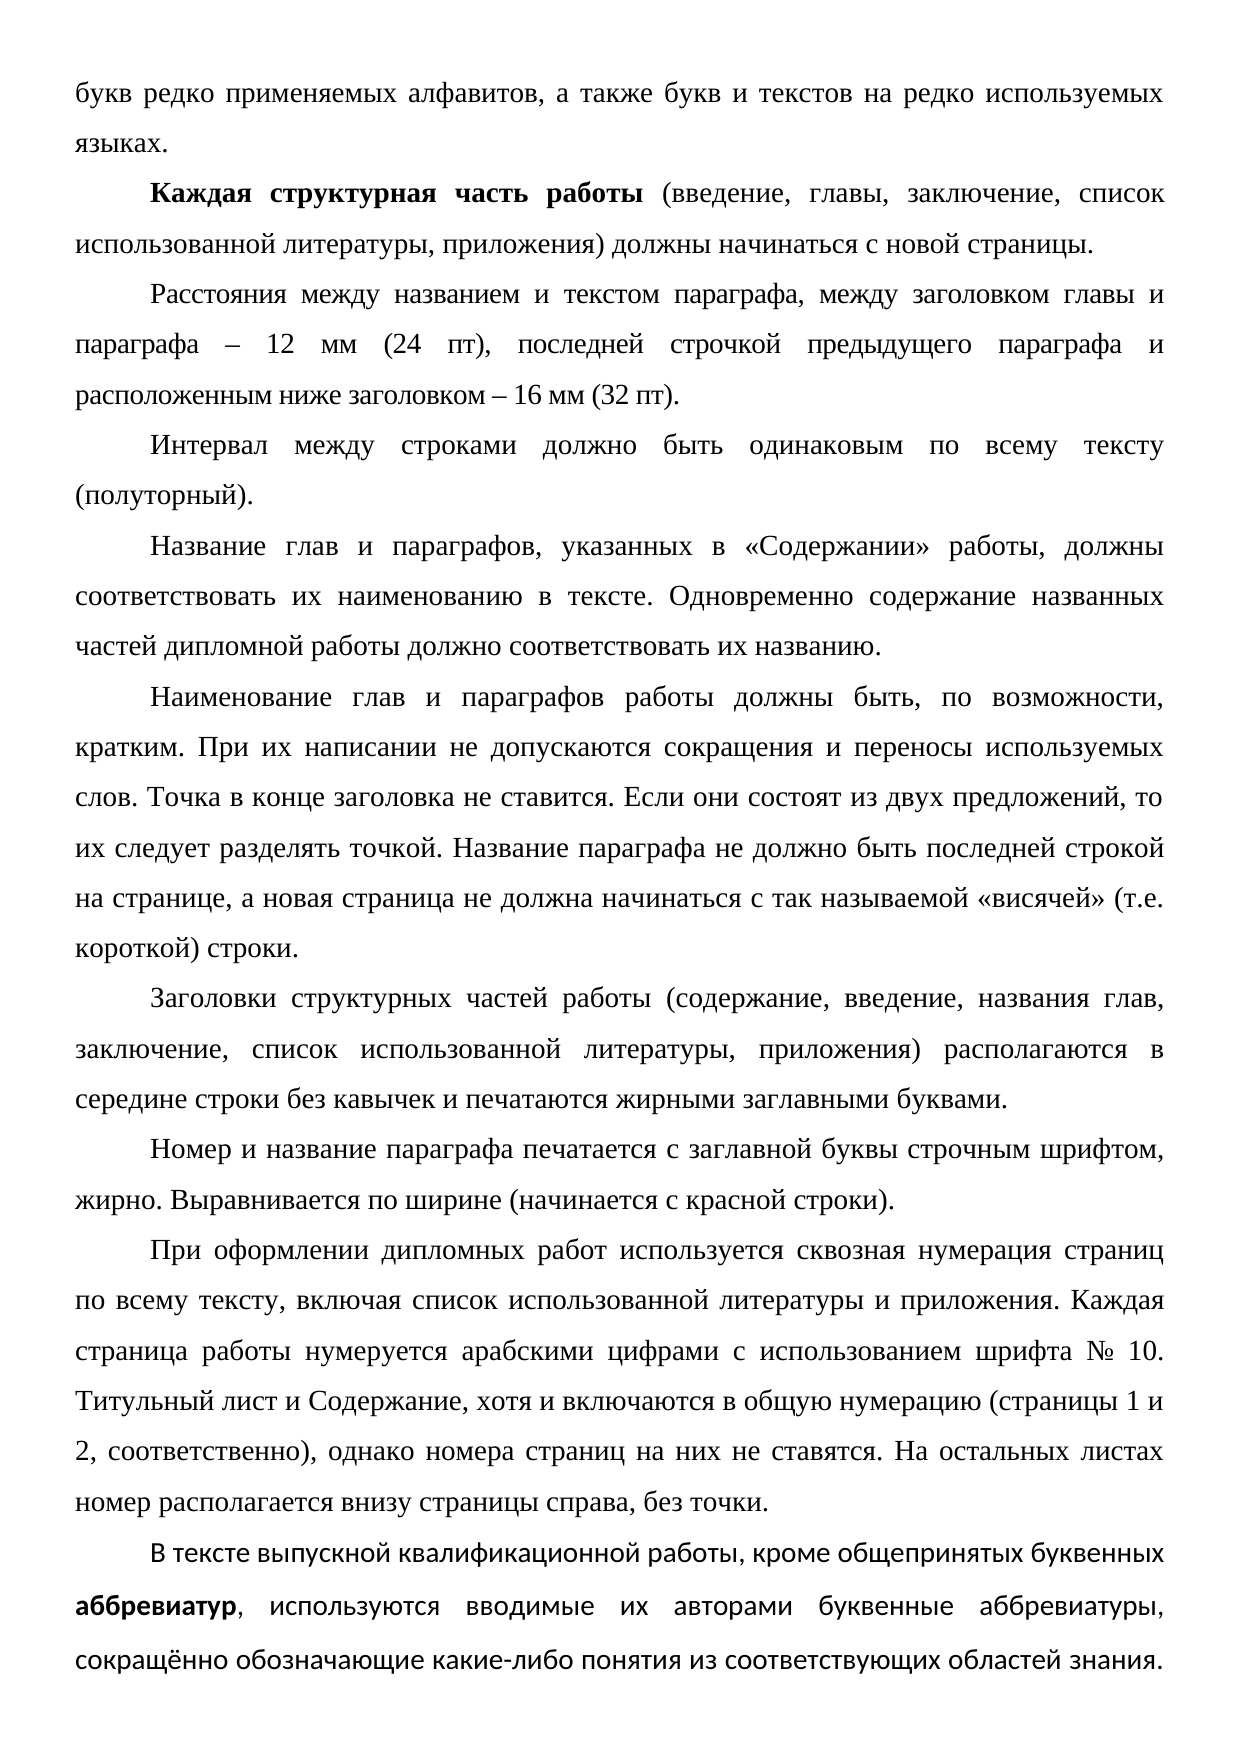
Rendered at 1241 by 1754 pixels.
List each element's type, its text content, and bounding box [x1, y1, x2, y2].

text Расстояния между названием и текстом параграфа, между заголовком главы и параграфа – 12 мм (24 пт), последней строчкой предыдущего параграфа и расположенным ниже заголовком – 16 мм (32 пт). [75, 276, 1165, 410]
text букв редко применяемых алфавитов, а также букв и текстов на редко используемых языках. [75, 75, 1165, 159]
text Каждая структурная часть работы (введение, главы, заключение, список использованной литературы, приложения) должны начинаться с новой страницы. [75, 176, 1165, 259]
text Наименование глав и параграфов работы должны быть, по возможности, кратким. При их написании не допускаются сокращения и переносы используемых слов. Точка в конце заголовка не ставится. Если они состоят из двух предложений, то их следует разделять точкой. Название параграфа не должно быть последней строкой на странице, а новая страница не должна начинаться с так называемой «висячей» (т.е. короткой) строки. [75, 679, 1165, 964]
text Номер и название параграфа печатается с заглавной буквы строчным шрифтом, жирно. Выравнивается по ширине (начинается с красной строки). [75, 1132, 1165, 1215]
text Заголовки структурных частей работы (содержание, введение, названия глав, заключение, список использованной литературы, приложения) располагаются в середине строки без кавычек и печатаются жирными заглавными буквами. [75, 981, 1165, 1115]
text При оформлении дипломных работ используется сквозная нумерация страниц по всему тексту, включая список использованной литературы и приложения. Каждая страница работы нумеруется арабскими цифрами с использованием шрифта № 10. Титульный лист и Содержание, хотя и включаются в общую нумерацию (страницы 1 и 2, соответственно), однако номера страниц на них не ставятся. На остальных листах номер располагается внизу страницы справа, без точки. [75, 1232, 1165, 1517]
text Интервал между строками должно быть одинаковым по всему тексту (полуторный). [75, 427, 1165, 511]
text Название глав и параграфов, указанных в «Содержании» работы, должны соответствовать их наименованию в тексте. Одновременно содержание названных частей дипломной работы должно соответствовать их названию. [75, 528, 1165, 662]
text В тексте выпускной квалификационной работы, кроме общепринятых буквенных аббревиатур, используются вводимые их авторами буквенные аббревиатуры, сокращённо обозначающие какие-либо понятия из соответствующих областей знания. [75, 1534, 1165, 1677]
